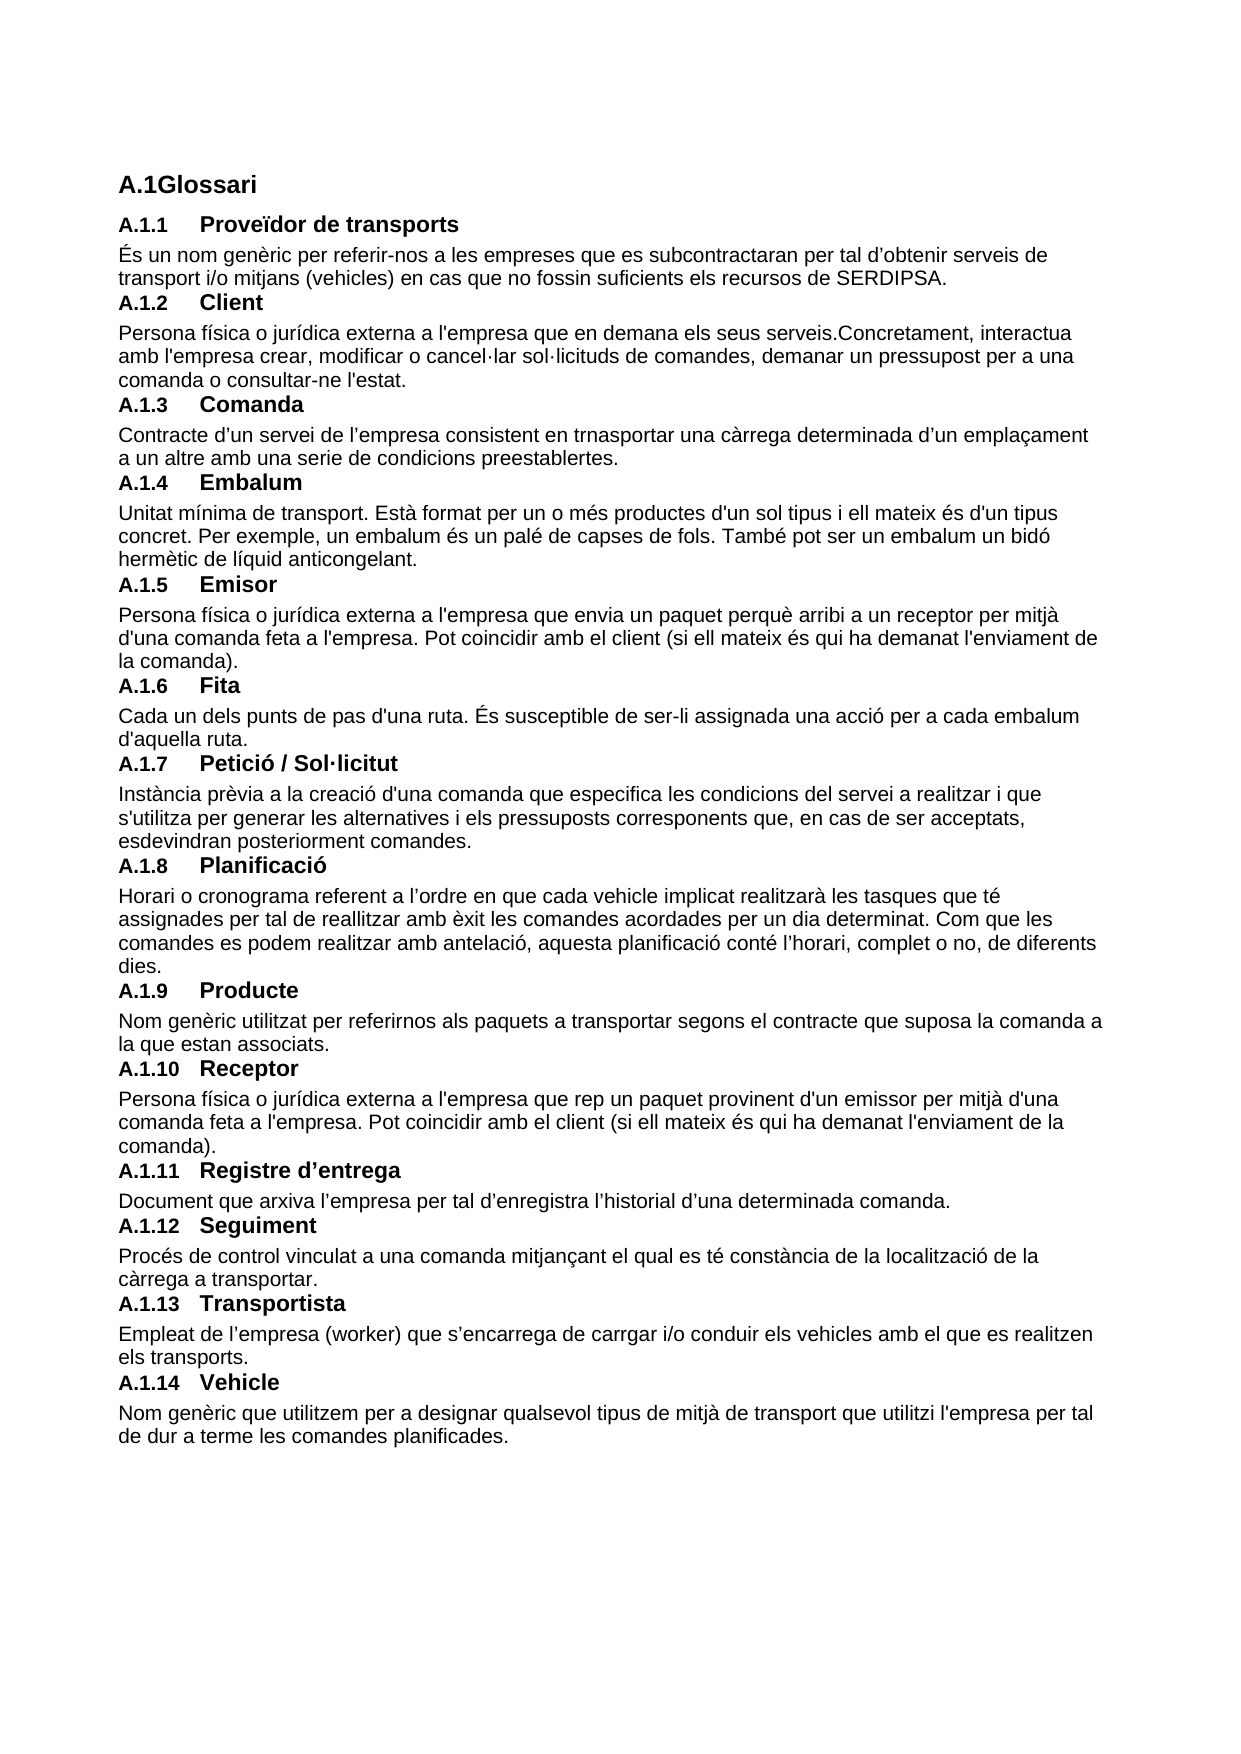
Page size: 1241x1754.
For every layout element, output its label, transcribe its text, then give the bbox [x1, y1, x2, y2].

text És un nom genèric per referir-nos a les empreses que es subcontractaran per tal d’obtenir serveis de transport i/o mitjans (vehicles) en cas que no fossin suficients els recursos de SERDIPSA. [118, 243, 1106, 290]
subtitle Glossari [118, 171, 1106, 199]
subtitle Fita [118, 673, 1106, 698]
text Nom genèric utilitzat per referirnos als paquets a transportar segons el contracte que suposa la comanda a la que estan associats. [118, 1009, 1106, 1056]
text Instància prèvia a la creació d'una comanda que especifica les condicions del servei a realitzar i que s'utilitza per generar les alternatives i els pressuposts corresponents que, en cas de ser acceptats, esdevindran posteriorment comandes. [118, 783, 1106, 853]
subtitle Receptor [118, 1056, 1106, 1081]
subtitle Registre d’entrega [118, 1157, 1106, 1183]
text Cada un dels punts de pas d'una ruta. És susceptible de ser-li assignada una acció per a cada embalum d'aquella ruta. [118, 705, 1106, 751]
subtitle Planificació [118, 853, 1106, 878]
subtitle Transportista [118, 1291, 1106, 1316]
text Persona física o jurídica externa a l'empresa que envia un paquet perquè arribi a un receptor per mitjà d'una comanda feta a l'empresa. Pot coincidir amb el client (si ell mateix és qui ha demanat l'enviament de la comanda). [118, 603, 1106, 673]
subtitle Emisor [118, 571, 1106, 597]
subtitle Comanda [118, 391, 1106, 417]
text Persona física o jurídica externa a l'empresa que rep un paquet provinent d'un emissor per mitjà d'una comanda feta a l'empresa. Pot coincidir amb el client (si ell mateix és qui ha demanat l'enviament de la comanda). [118, 1088, 1106, 1157]
text Document que arxiva l’empresa per tal d’enregistra l’historial d’una determinada comanda. [118, 1189, 1106, 1212]
text Empleat de l’empresa (worker) que s’encarrega de carrgar i/o conduir els vehicles amb el que es realitzen els transports. [118, 1323, 1106, 1369]
subtitle Client [118, 290, 1106, 315]
text Unitat mínima de transport. Està format per un o més productes d'un sol tipus i ell mateix és d'un tipus concret. Per exemple, un embalum és un palé de capses de fols. També pot ser un embalum un bidó hermètic de líquid anticongelant. [118, 502, 1106, 571]
text Contracte d’un servei de l’empresa consistent en trnasportar una càrrega determinada d’un emplaçament a un altre amb una serie de condicions preestablertes. [118, 423, 1106, 470]
subtitle Petició / Sol·licitut [118, 751, 1106, 777]
subtitle Seguiment [118, 1212, 1106, 1238]
text Persona física o jurídica externa a l'empresa que en demana els seus serveis.Concretament, interactua amb l'empresa crear, modificar o cancel·lar sol·licituds de comandes, demanar un pressupost per a una comanda o consultar-ne l'estat. [118, 322, 1106, 391]
subtitle Vehicle [118, 1369, 1106, 1395]
subtitle Embalum [118, 470, 1106, 495]
text Procés de control vinculat a una comanda mitjançant el qual es té constància de la localització de la càrrega a transportar. [118, 1244, 1106, 1291]
text Nom genèric que utilitzem per a designar qualsevol tipus de mitjà de transport que utilitzi l'empresa per tal de dur a terme les comandes planificades. [118, 1401, 1106, 1447]
text Horari o cronograma referent a l’ordre en que cada vehicle implicat realitzarà les tasques que té assignades per tal de reallitzar amb èxit les comandes acordades per un dia determinat. Com que les comandes es podem realitzar amb antelació, aquesta planificació conté l’horari, complet o no, de diferents dies. [118, 884, 1106, 977]
subtitle Producte [118, 977, 1106, 1003]
subtitle Proveïdor de transports [118, 211, 1106, 237]
